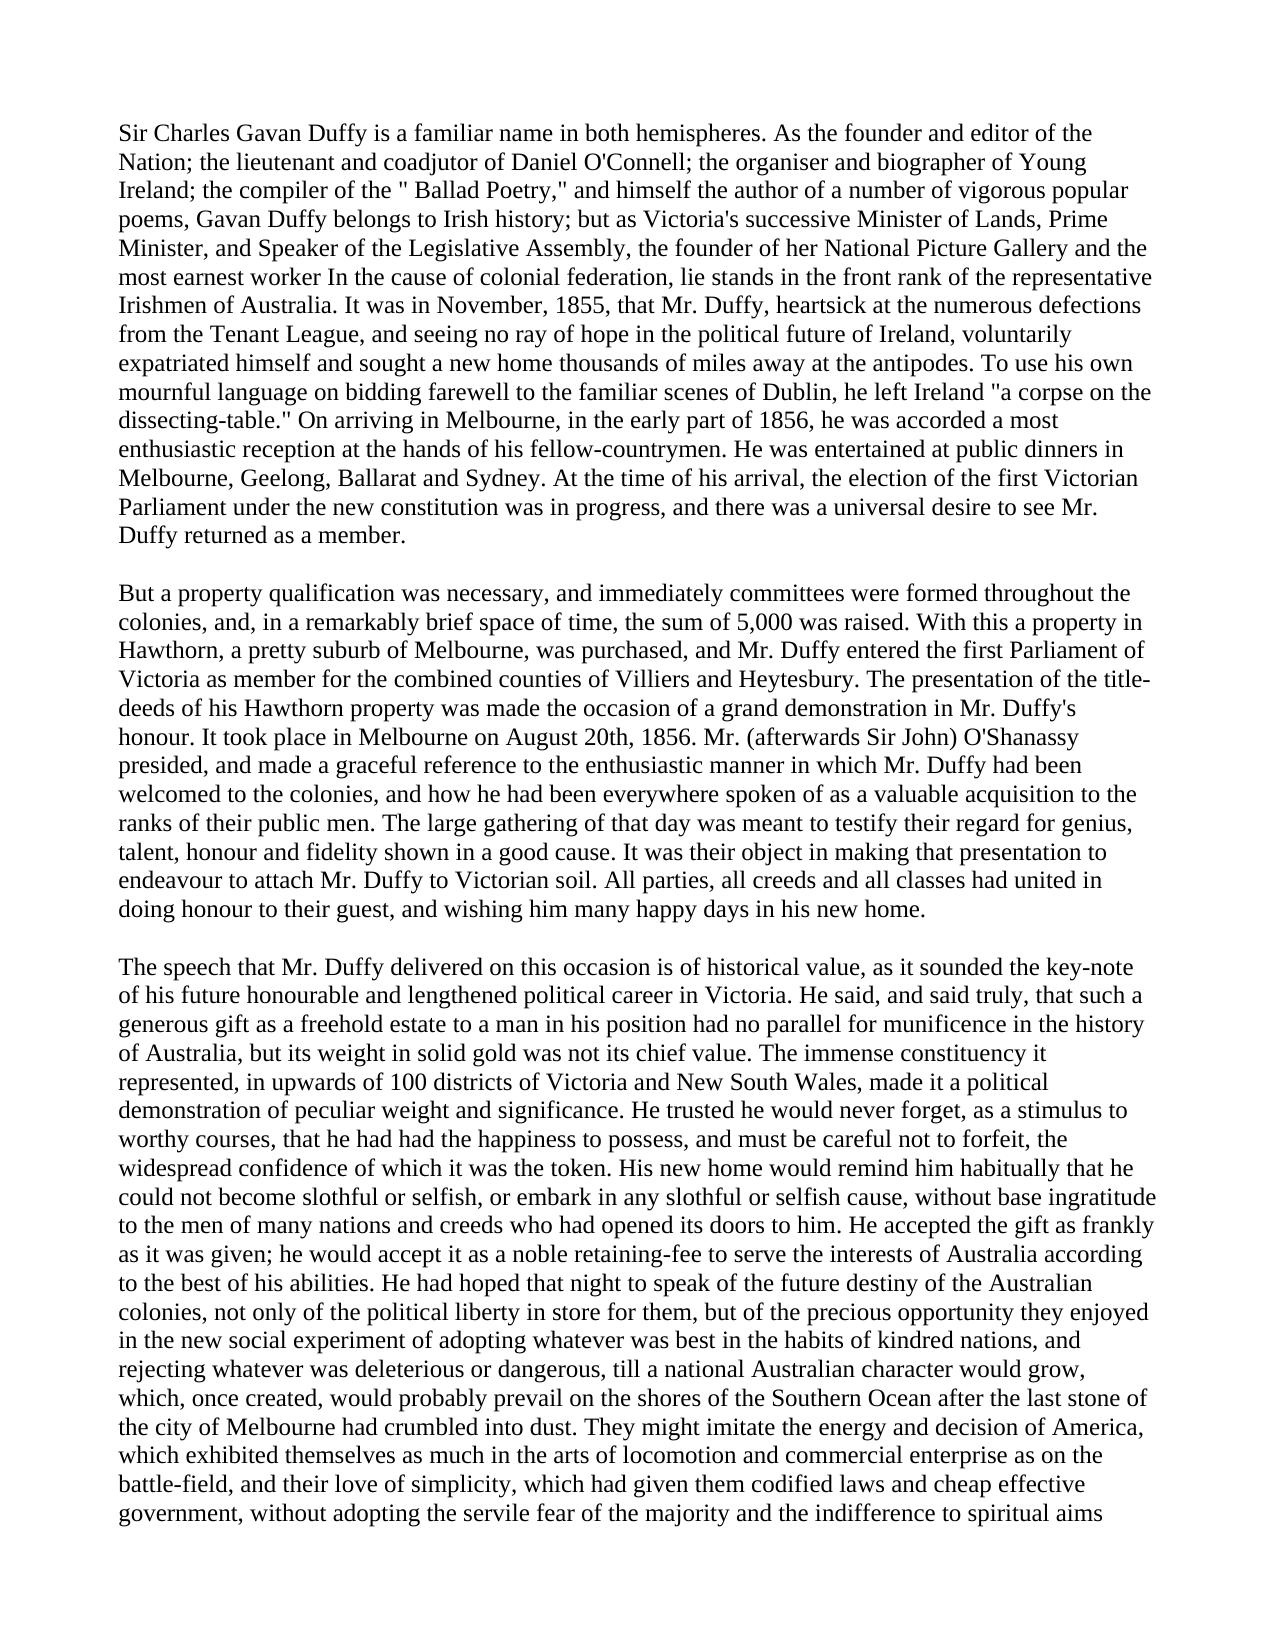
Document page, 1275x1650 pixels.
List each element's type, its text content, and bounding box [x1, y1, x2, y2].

text The speech that Mr. Duffy delivered on this occasion is of historical value, as it sounded the key-note of his future honourable and lengthened political career in Victoria. He said, and said truly, that such a generous gift as a freehold estate to a man in his position had no parallel for munificence in the history of Australia, but its weight in solid gold was not its chief value. The immense constituency it represented, in upwards of 100 districts of Victoria and New South Wales, made it a political demonstration of peculiar weight and significance. He trusted he would never forget, as a stimulus to worthy courses, that he had had the happiness to possess, and must be careful not to forfeit, the widespread confidence of which it was the token. His new home would remind him habitually that he could not become slothful or selfish, or embark in any slothful or selfish cause, without base ingratitude to the men of many nations and creeds who had opened its doors to him. He accepted the gift as frankly as it was given; he would accept it as a noble retaining-fee to serve the interests of Australia according to the best of his abilities. He had hoped that night to speak of the future destiny of the Australian colonies, not only of the political liberty in store for them, but of the precious opportunity they enjoyed in the new social experiment of adopting whatever was best in the habits of kindred nations, and rejecting whatever was deleterious or dangerous, till a national Australian character would grow, which, once created, would probably prevail on the shores of the Southern Ocean after the last stone of the city of Melbourne had crumbled into dust. They might imitate the energy and decision of America, which exhibited themselves as much in the arts of locomotion and commercial enterprise as on the battle-field, and their love of simplicity, which had given them codified laws and cheap effective government, without adopting the servile fear of the majority and the indifference to spiritual aims [118, 952, 1157, 1527]
text Sir Charles Gavan Duffy is a familiar name in both hemispheres. As the founder and editor of the Nation; the lieutenant and coadjutor of Daniel O'Connell; the organiser and biographer of Young Ireland; the compiler of the " Ballad Poetry," and himself the author of a number of vigorous popular poems, Gavan Duffy belongs to Irish history; but as Victoria's successive Minister of Lands, Prime Minister, and Speaker of the Legislative Assembly, the founder of her National Picture Gallery and the most earnest worker In the cause of colonial federation, lie stands in the front rank of the representative Irishmen of Australia. It was in November, 1855, that Mr. Duffy, heartsick at the numerous defections from the Tenant League, and seeing no ray of hope in the political future of Ireland, voluntarily expatriated himself and sought a new home thousands of miles away at the antipodes. To use his own mournful language on bidding farewell to the familiar scenes of Dublin, he left Ireland "a corpse on the dissecting-table." On arriving in Melbourne, in the early part of 1856, he was accorded a most enthusiastic reception at the hands of his fellow-countrymen. He was entertained at public dinners in Melbourne, Geelong, Ballarat and Sydney. At the time of his arrival, the election of the first Victorian Parliament under the new constitution was in progress, and there was a universal desire to see Mr. Duffy returned as a member. [118, 118, 1157, 549]
text But a property qualification was necessary, and immediately committees were formed throughout the colonies, and, in a remarkably brief space of time, the sum of 5,000 was raised. With this a property in Hawthorn, a pretty suburb of Melbourne, was purchased, and Mr. Duffy entered the first Parliament of Victoria as member for the combined counties of Villiers and Heytesbury. The presentation of the title-deeds of his Hawthorn property was made the occasion of a grand demonstration in Mr. Duffy's honour. It took place in Melbourne on August 20th, 1856. Mr. (afterwards Sir John) O'Shanassy presided, and made a graceful reference to the enthusiastic manner in which Mr. Duffy had been welcomed to the colonies, and how he had been everywhere spoken of as a valuable acquisition to the ranks of their public men. The large gathering of that day was meant to testify their regard for genius, talent, honour and fidelity shown in a good cause. It was their object in making that presentation to endeavour to attach Mr. Duffy to Victorian soil. All parties, all creeds and all classes had united in doing honour to their guest, and wishing him many happy days in his new home. [118, 578, 1157, 923]
